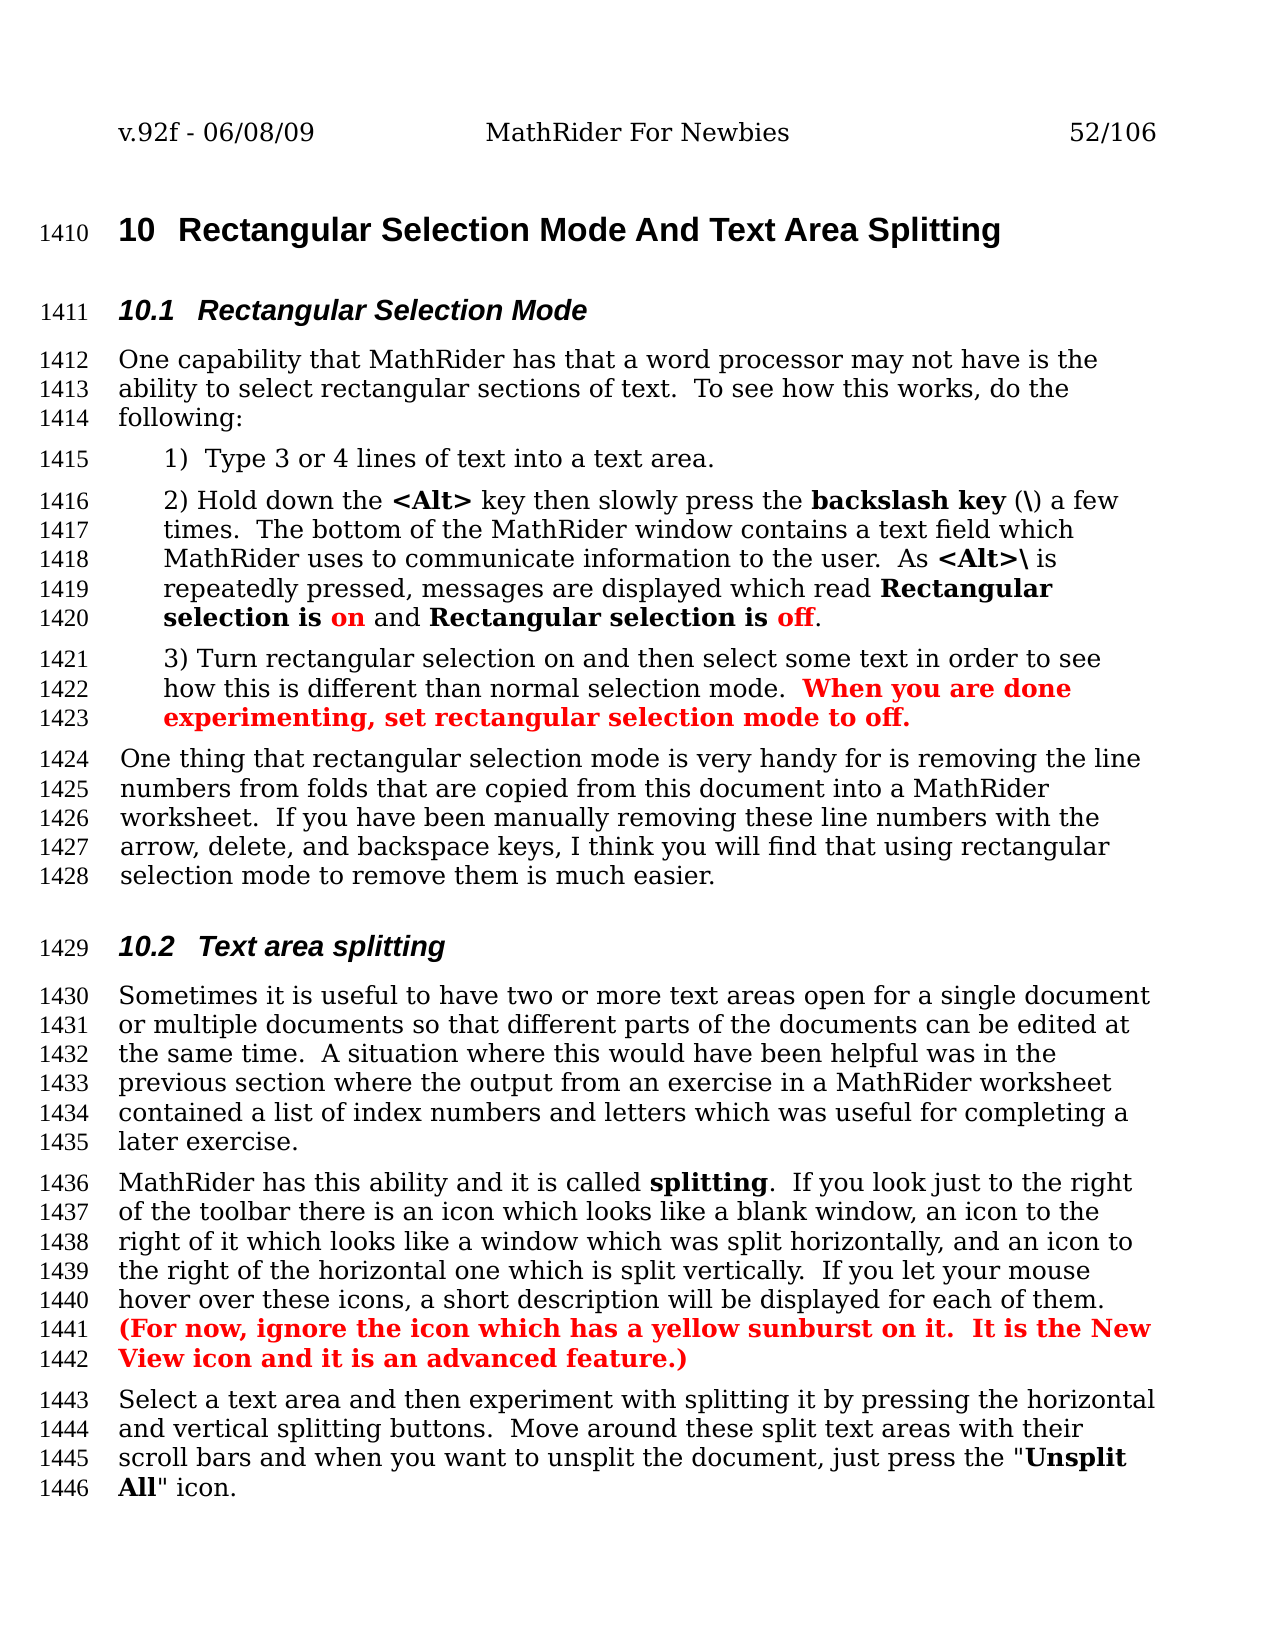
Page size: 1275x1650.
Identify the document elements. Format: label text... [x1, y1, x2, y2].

text Select a text area and then experiment with splitting it by pressing the horizontal and vertical splitting buttons. Move around these split text areas with their scroll bars and when you want to unsplit the document, just press the "Unsplit All" icon. [118, 1385, 1157, 1502]
subtitle Rectangular Selection Mode And Text Area Splitting [118, 210, 1157, 248]
text 2) Hold down the <Alt> key then slowly press the backslash key (\) a few times. The bottom of the MathRider window contains a text field which MathRider uses to communicate information to the user. As <Alt>\ is repeatedly pressed, messages are displayed which read Rectangular selection is on and Rectangular selection is off. [163, 486, 1157, 632]
text Sometimes it is useful to have two or more text areas open for a single document or multiple documents so that different parts of the documents can be edited at the same time. A situation where this would have been helpful was in the previous section where the output from an exercise in a MathRider worksheet contained a list of index numbers and letters which was useful for completing a later exercise. [118, 981, 1157, 1156]
subtitle Rectangular Selection Mode [118, 293, 1157, 327]
text One capability that MathRider has that a word processor may not have is the ability to select rectangular sections of text. To see how this works, do the following: [118, 345, 1157, 432]
text 1) Type 3 or 4 lines of text into a text area. [163, 444, 1157, 474]
text MathRider has this ability and it is called splitting. If you look just to the right of the toolbar there is an icon which looks like a blank window, an icon to the right of it which looks like a window which was split horizontally, and an icon to the right of the horizontal one which is split vertically. If you let your mouse hover over these icons, a short description will be displayed for each of them. (For now, ignore the icon which has a yellow sunburst on it. It is the New View icon and it is an advanced feature.) [118, 1168, 1157, 1373]
text 3) Turn rectangular selection on and then select some text in order to see how this is different than normal selection mode. When you are done experimenting, set rectangular selection mode to off. [163, 644, 1157, 732]
text One thing that rectangular selection mode is very handy for is removing the line numbers from folds that are copied from this document into a MathRider worksheet. If you have been manually removing these line numbers with the arrow, delete, and backspace keys, I think you will find that using rectangular selection mode to remove them is much easier. [120, 744, 1157, 890]
subtitle Text area splitting [118, 929, 1157, 963]
